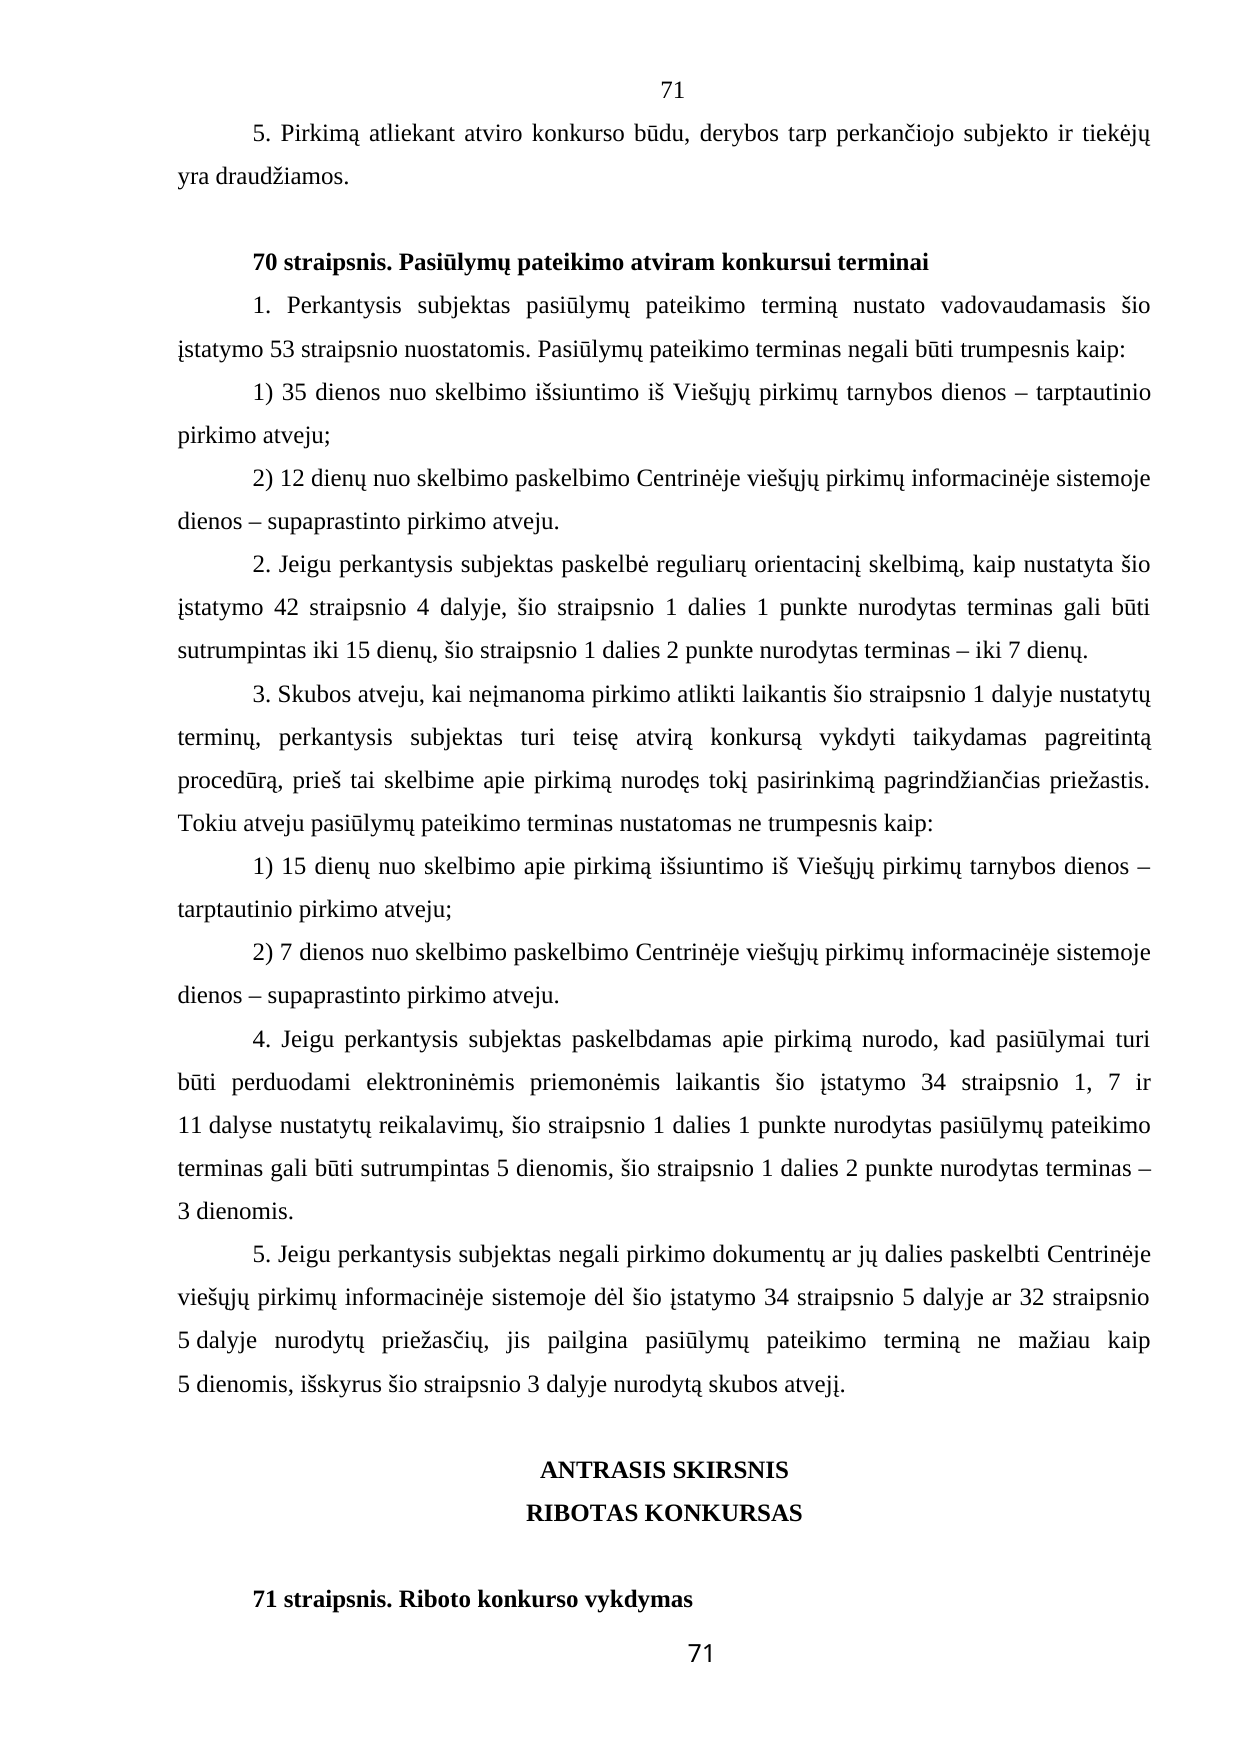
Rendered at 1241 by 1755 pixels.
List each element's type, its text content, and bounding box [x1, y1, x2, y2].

text 5. Pirkimą atliekant atviro konkurso būdu, derybos tarp perkančiojo subjekto ir tiekėjų yra draudžiamos. [177, 118, 1152, 190]
text 2. Jeigu perkantysis subjektas paskelbė reguliarų orientacinį skelbimą, kaip nustatyta šio įstatymo 42 straipsnio 4 dalyje, šio straipsnio 1 dalies 1 punkte nurodytas terminas gali būti sutrumpintas iki 15 dienų, šio straipsnio 1 dalies 2 punkte nurodytas terminas – iki 7 dienų. [177, 549, 1152, 664]
text 1) 35 dienos nuo skelbimo išsiuntimo iš Viešųjų pirkimų tarnybos dienos – tarptautinio pirkimo atveju; [177, 377, 1152, 449]
text 2) 7 dienos nuo skelbimo paskelbimo Centrinėje viešųjų pirkimų informacinėje sistemoje dienos – supaprastinto pirkimo atveju. [177, 937, 1152, 1009]
text RIBOTAS KONKURSAS [177, 1498, 1152, 1527]
text 1) 15 dienų nuo skelbimo apie pirkimą išsiuntimo iš Viešųjų pirkimų tarnybos dienos – tarptautinio pirkimo atveju; [177, 851, 1152, 923]
text 4. Jeigu perkantysis subjektas paskelbdamas apie pirkimą nurodo, kad pasiūlymai turi būti perduodami elektroninėmis priemonėmis laikantis šio įstatymo 34 straipsnio 1, 7 ir 11 dalyse nustatytų reikalavimų, šio straipsnio 1 dalies 1 punkte nurodytas pasiūlymų pateikimo terminas gali būti sutrumpintas 5 dienomis, šio straipsnio 1 dalies 2 punkte nurodytas terminas – 3 dienomis. [177, 1024, 1152, 1225]
text 2) 12 dienų nuo skelbimo paskelbimo Centrinėje viešųjų pirkimų informacinėje sistemoje dienos – supaprastinto pirkimo atveju. [177, 463, 1152, 535]
text 5. Jeigu perkantysis subjektas negali pirkimo dokumentų ar jų dalies paskelbti Centrinėje viešųjų pirkimų informacinėje sistemoje dėl šio įstatymo 34 straipsnio 5 dalyje ar 32 straipsnio 5 dalyje nurodytų priežasčių, jis pailgina pasiūlymų pateikimo terminą ne mažiau kaip 5 dienomis, išskyrus šio straipsnio 3 dalyje nurodytą skubos atvejį. [177, 1239, 1152, 1397]
text 70 straipsnis. Pasiūlymų pateikimo atviram konkursui terminai [177, 247, 1152, 276]
text ANTRASIS SKIRSNIS [177, 1455, 1152, 1484]
text 71 straipsnis. Riboto konkurso vykdymas [177, 1584, 1152, 1613]
text 1. Perkantysis subjektas pasiūlymų pateikimo terminą nustato vadovaudamasis šio įstatymo 53 straipsnio nuostatomis. Pasiūlymų pateikimo terminas negali būti trumpesnis kaip: [177, 291, 1152, 362]
text 3. Skubos atveju, kai neįmanoma pirkimo atlikti laikantis šio straipsnio 1 dalyje nustatytų terminų, perkantysis subjektas turi teisę atvirą konkursą vykdyti taikydamas pagreitintą procedūrą, prieš tai skelbime apie pirkimą nurodęs tokį pasirinkimą pagrindžiančias priežastis. Tokiu atveju pasiūlymų pateikimo terminas nustatomas ne trumpesnis kaip: [177, 679, 1152, 837]
